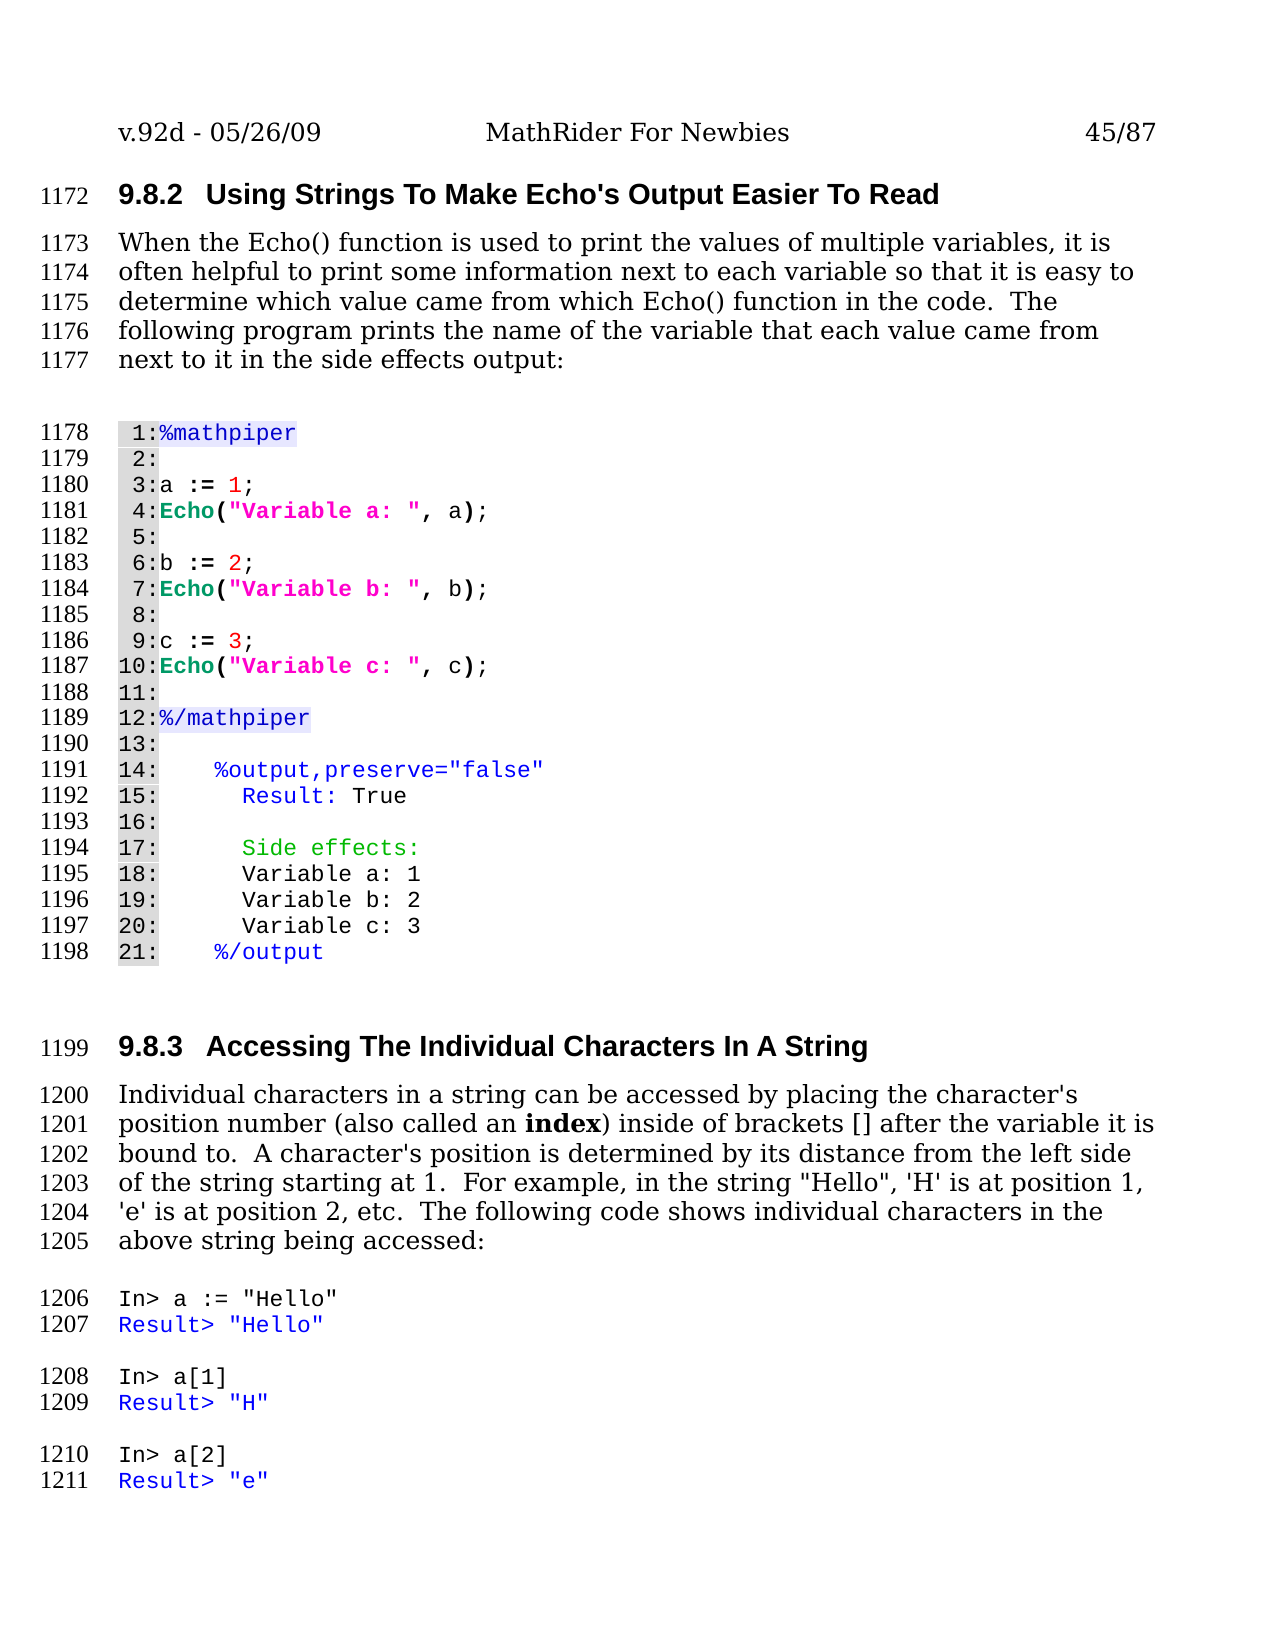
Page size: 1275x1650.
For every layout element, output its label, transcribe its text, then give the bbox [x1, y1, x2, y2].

text Individual characters in a string can be accessed by placing the character's position number (also called an index) inside of brackets [] after the variable it is bound to. A character's position is determined by its distance from the left side of the string starting at 1. For example, in the string "Hello", 'H' is at position 1, 'e' is at position 2, etc. The following code shows individual characters in the above string being accessed: [118, 1080, 1157, 1255]
text 20: Variable c: 3 [118, 914, 1157, 940]
text 19: Variable b: 2 [118, 888, 1157, 914]
text 6:b := 2; [118, 551, 1157, 577]
text 8: [118, 603, 1157, 629]
subtitle Accessing The Individual Characters In A String [118, 1029, 1157, 1062]
text 1:%mathpiper [118, 421, 1157, 447]
text 3:a := 1; [118, 473, 1157, 499]
text In> a[1] [118, 1365, 1157, 1391]
text When the Echo() function is used to print the values of multiple variables, it is often helpful to print some information next to each variable so that it is easy to determine which value came from which Echo() function in the code. The following program prints the name of the variable that each value came from next to it in the side effects output: [118, 228, 1157, 374]
text 9:c := 3; [118, 629, 1157, 655]
text Result> "H" [118, 1391, 1157, 1417]
text 5: [118, 525, 1157, 551]
text 16: [118, 811, 1157, 836]
text 2: [118, 447, 1157, 473]
text 18: Variable a: 1 [118, 862, 1157, 888]
text 4:Echo("Variable a: ", a); [118, 499, 1157, 525]
text 21: %/output [118, 940, 1157, 966]
text Result> "e" [118, 1469, 1157, 1495]
text 17: Side effects: [118, 836, 1157, 862]
text 7:Echo("Variable b: ", b); [118, 577, 1157, 603]
text In> a[2] [118, 1443, 1157, 1469]
text In> a := "Hello" [118, 1287, 1157, 1313]
text 13: [118, 733, 1157, 759]
subtitle Using Strings To Make Echo's Output Easier To Read [118, 177, 1157, 210]
text Result> "Hello" [118, 1313, 1157, 1339]
text 10:Echo("Variable c: ", c); [118, 655, 1157, 681]
text 15: Result: True [118, 784, 1157, 811]
text 11: [118, 681, 1157, 707]
text 14: %output,preserve="false" [118, 759, 1157, 784]
text 12:%/mathpiper [118, 707, 1157, 733]
